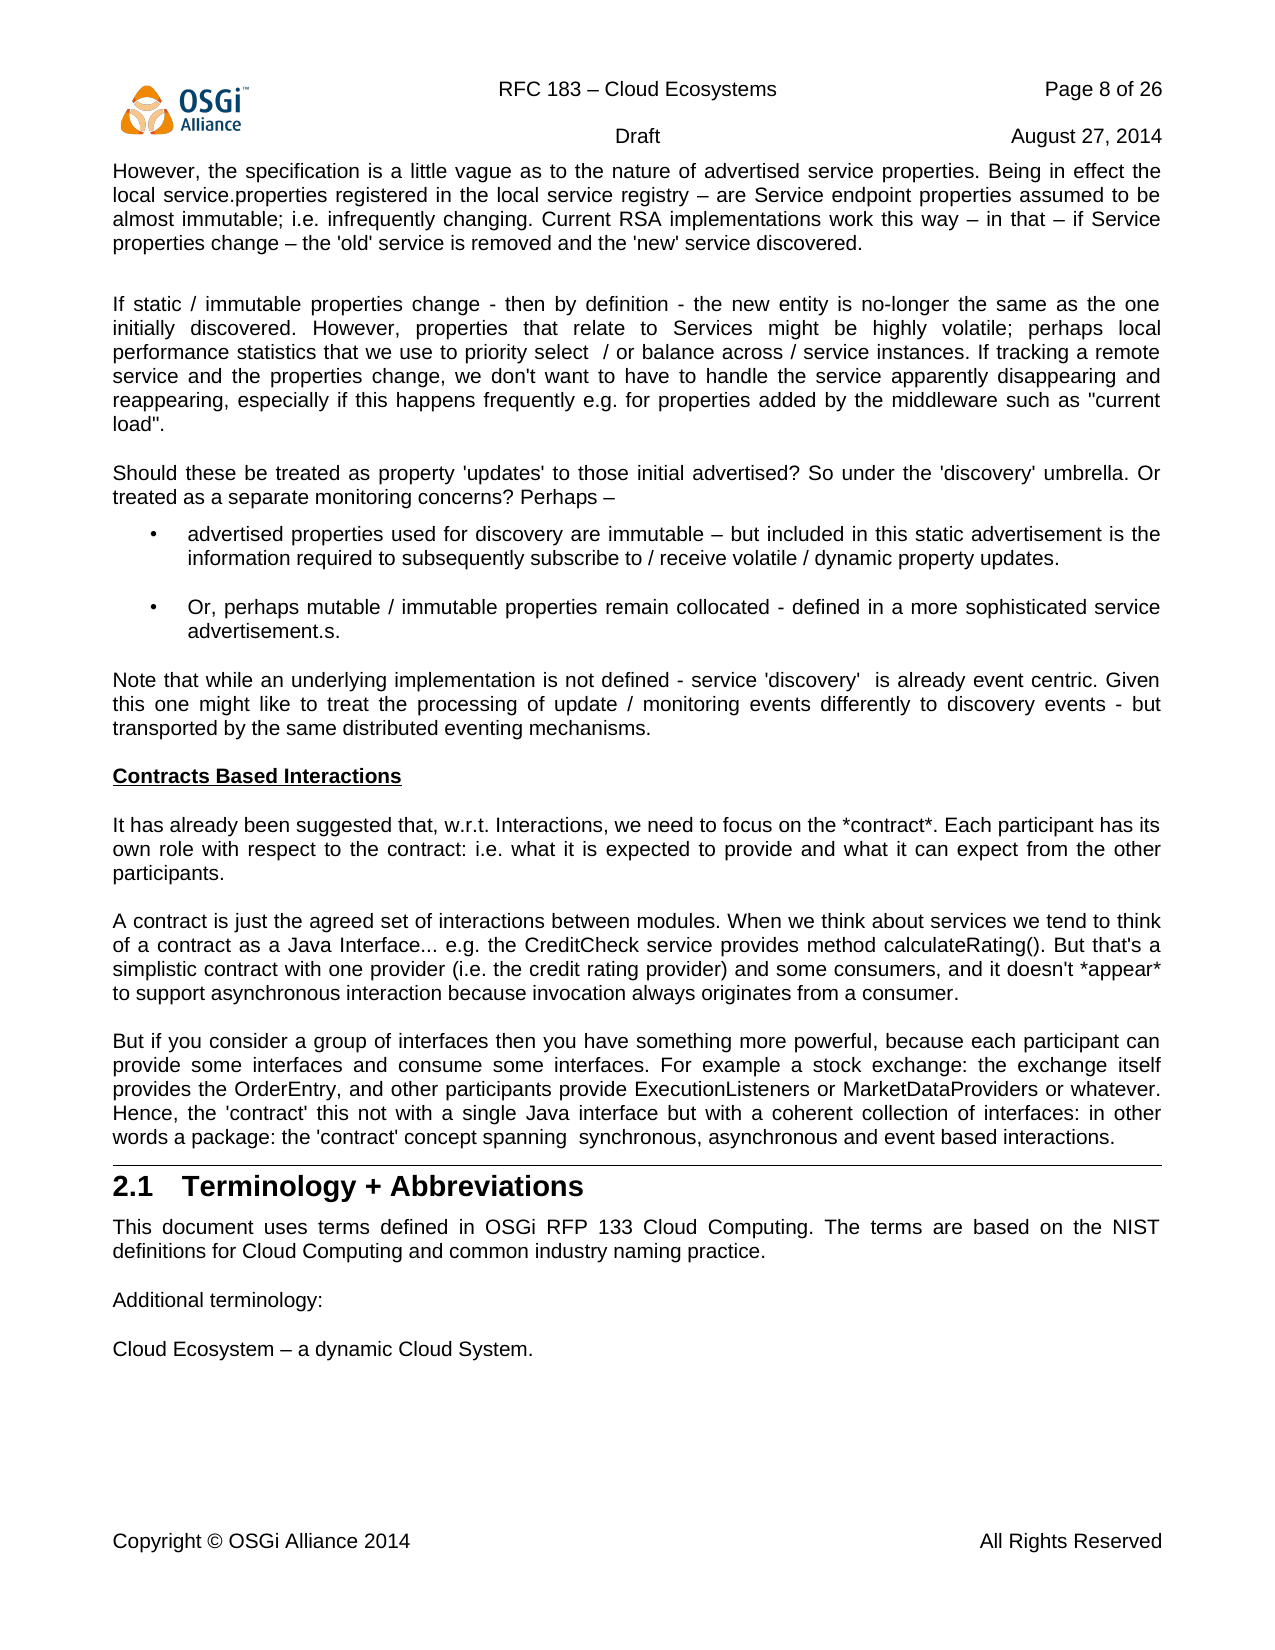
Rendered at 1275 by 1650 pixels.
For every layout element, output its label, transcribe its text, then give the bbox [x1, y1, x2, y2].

text But if you consider a group of interfaces then you have something more powerful, because each participant can provide some interfaces and consume some interfaces. For example a stock exchange: the exchange itself provides the OrderEntry, and other participants provide ExecutionListeners or MarketDataProviders or whatever. Hence, the 'contract' this not with a single Java interface but with a coherent collection of interfaces: in other words a package: the 'contract' concept spanning synchronous, asynchronous and event based interactions. [112, 1029, 1162, 1149]
list advertised properties used for discovery are immutable – but included in this static advertisement is the information required to subsequently subscribe to / receive volatile / dynamic property updates. [150, 521, 1162, 569]
text Note that while an underlying implementation is not defined - service 'discovery' is already event centric. Given this one might like to treat the processing of update / monitoring events differently to discovery events - but transported by the same distributed eventing mechanisms. [112, 667, 1162, 739]
text It has already been suggested that, w.r.t. Interactions, we need to focus on the *contract*. Each participant has its own role with respect to the contract: i.e. what it is expected to provide and what it can expect from the other participants. [112, 813, 1162, 885]
text A contract is just the agreed set of interactions between modules. When we think about services we tend to think of a contract as a Java Interface... e.g. the CreditCheck service provides method calculateRating(). But that's a simplistic contract with one provider (i.e. the credit rating provider) and some consumers, and it doesn't *appear* to support asynchronous interaction because invocation always originates from a consumer. [112, 909, 1162, 1005]
text Should these be treated as property 'updates' to those initial advertised? So under the 'discovery' umbrella. Or treated as a separate monitoring concerns? Perhaps – [112, 461, 1162, 509]
text If static / immutable properties change - then by definition - the new entity is no-longer the same as the one initially discovered. However, properties that relate to Services might be highly volatile; perhaps local performance statistics that we use to priority select / or balance across / service instances. If tracking a remote service and the properties change, we don't want to have to handle the service apparently disappearing and reappearing, especially if this happens frequently e.g. for properties added by the middleware such as "current load". [112, 292, 1162, 436]
text Cloud Ecosystem – a dynamic Cloud System. [112, 1336, 1162, 1360]
list Or, perhaps mutable / immutable properties remain collocated - defined in a more sophisticated service advertisement.s. [150, 594, 1162, 642]
text Additional terminology: [112, 1287, 1162, 1311]
text Contracts Based Interactions [112, 764, 1162, 788]
picture [113, 78, 257, 142]
subtitle Terminology + Abbreviations [112, 1166, 1162, 1202]
text This document uses terms defined in OSGi RFP 133 Cloud Computing. The terms are based on the NIST definitions for Cloud Computing and common industry naming practice. [112, 1214, 1162, 1262]
text However, the specification is a little vague as to the nature of advertised service properties. Being in effect the local service.properties registered in the local service registry – are Service endpoint properties assumed to be almost immutable; i.e. infrequently changing. Current RSA implementations work this way – in that – if Service properties change – the 'old' service is removed and the 'new' service discovered. [112, 159, 1162, 255]
